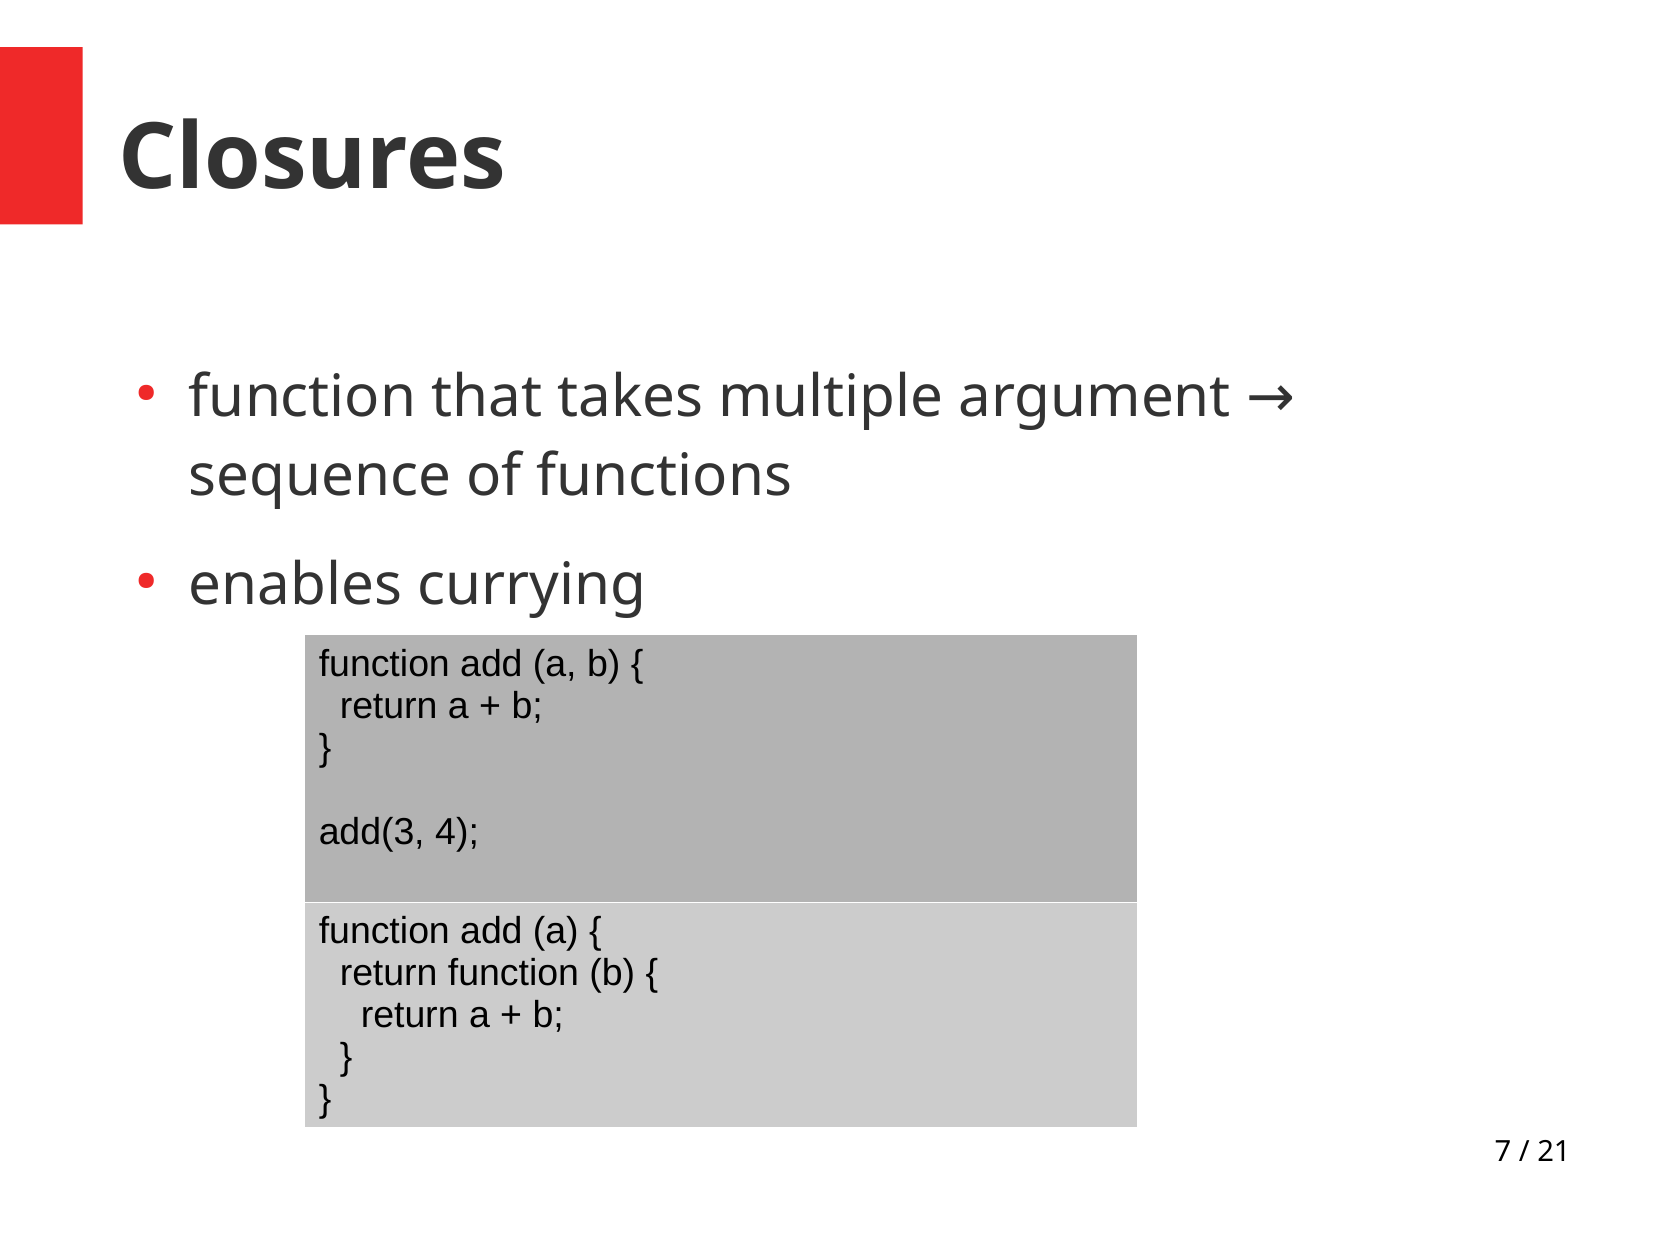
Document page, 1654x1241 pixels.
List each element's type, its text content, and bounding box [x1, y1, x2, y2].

table_cell function add (a) { return function (b) { return a + b; } } [305, 903, 1137, 1127]
title Closures [118, 49, 1571, 257]
table_header function add (a, b) { return a + b; } add(3, 4); [305, 635, 1137, 902]
list function that takes multiple argument → sequence of functions enables currying [118, 354, 1536, 1074]
